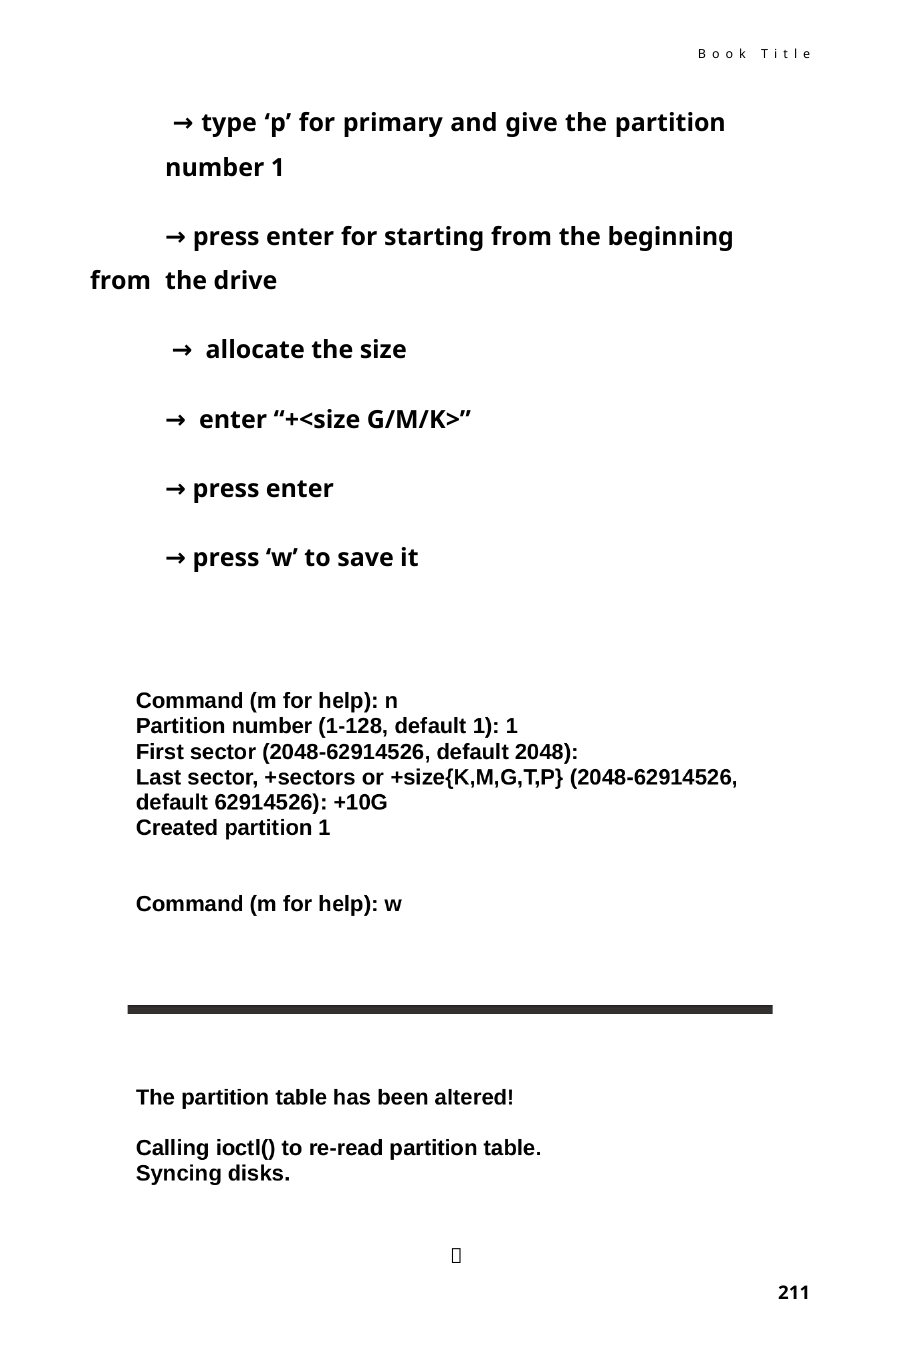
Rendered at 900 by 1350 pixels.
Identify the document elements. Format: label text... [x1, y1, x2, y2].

text → press enter [90, 471, 735, 505]
text → press ‘w’ to save it [90, 540, 735, 574]
text → allocate the size [90, 332, 735, 366]
picture [127, 685, 773, 1192]
text → enter “+<size G/M/K>” [90, 401, 735, 435]
text → press enter for starting from the beginning from the drive [90, 218, 735, 297]
text → type ‘p’ for primary and give the partition number 1 [90, 105, 735, 183]
